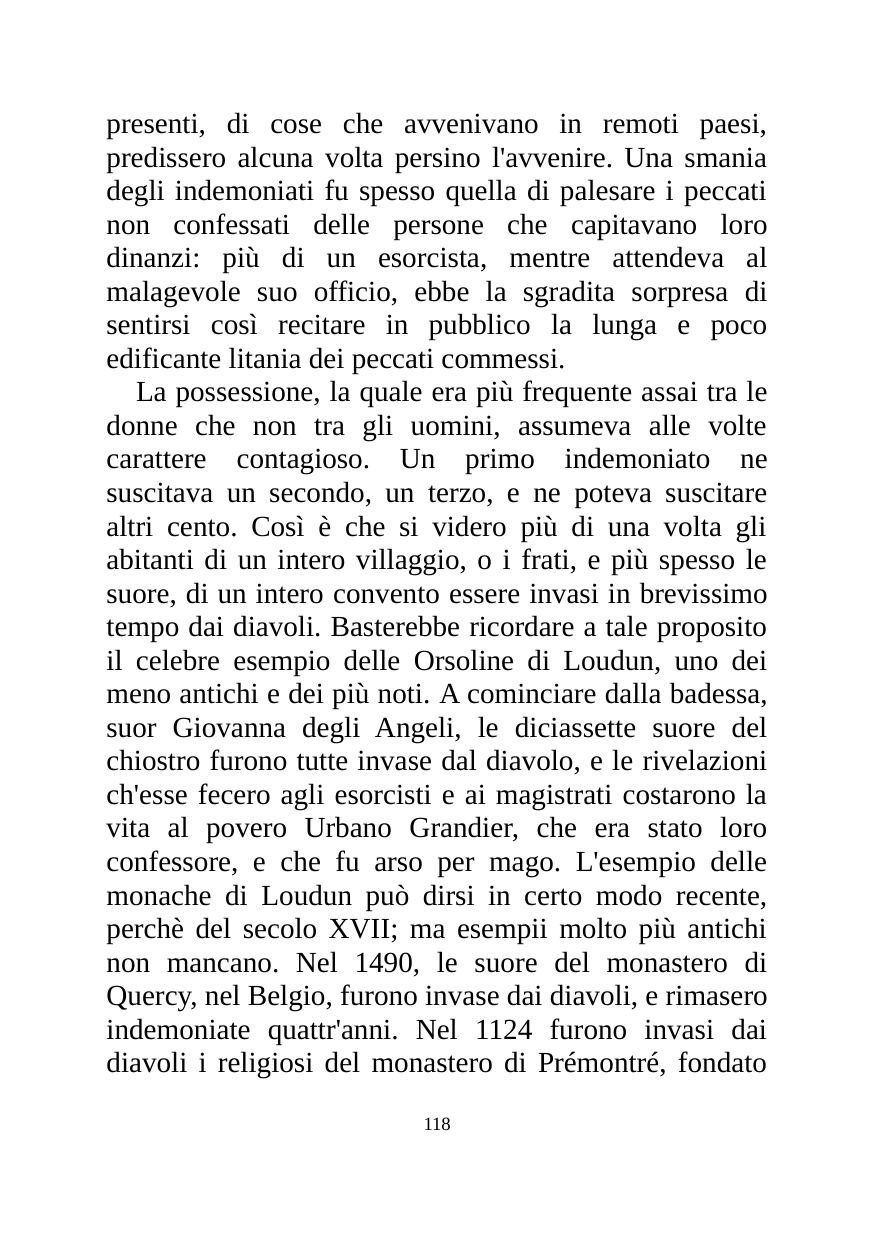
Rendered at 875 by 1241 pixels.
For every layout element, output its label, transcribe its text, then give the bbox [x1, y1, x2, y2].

text presenti, di cose che avvenivano in remoti paesi, predissero alcuna volta persino l'avvenire. Una smania degli indemoniati fu spesso quella di palesare i peccati non confessati delle persone che capitavano loro dinanzi: più di un esorcista, mentre attendeva al malagevole suo officio, ebbe la sgradita sorpresa di sentirsi così recitare in pubblico la lunga e poco edificante litania dei peccati commessi. [106, 106, 768, 374]
text La possessione, la quale era più frequente assai tra le donne che non tra gli uomini, assumeva alle volte carattere contagioso. Un primo indemoniato ne suscitava un secondo, un terzo, e ne poteva suscitare altri cento. Così è che si videro più di una volta gli abitanti di un intero villaggio, o i frati, e più spesso le suore, di un intero convento essere invasi in brevissimo tempo dai diavoli. Basterebbe ricordare a tale proposito il celebre esempio delle Orsoline di Loudun, uno dei meno antichi e dei più noti. A cominciare dalla badessa, suor Giovanna degli Angeli, le diciassette suore del chiostro furono tutte invase dal diavolo, e le rivelazioni ch'esse fecero agli esorcisti e ai magistrati costarono la vita al povero Urbano Grandier, che era stato loro confessore, e che fu arso per mago. L'esempio delle monache di Loudun può dirsi in certo modo recente, perchè del secolo XVII; ma esempii molto più antichi non mancano. Nel 1490, le suore del monastero di Quercy, nel Belgio, furono invase dai diavoli, e rimasero indemoniate quattr'anni. Nel 1124 furono invasi dai diavoli i religiosi del monastero di Prémontré, fondato [106, 374, 768, 1079]
